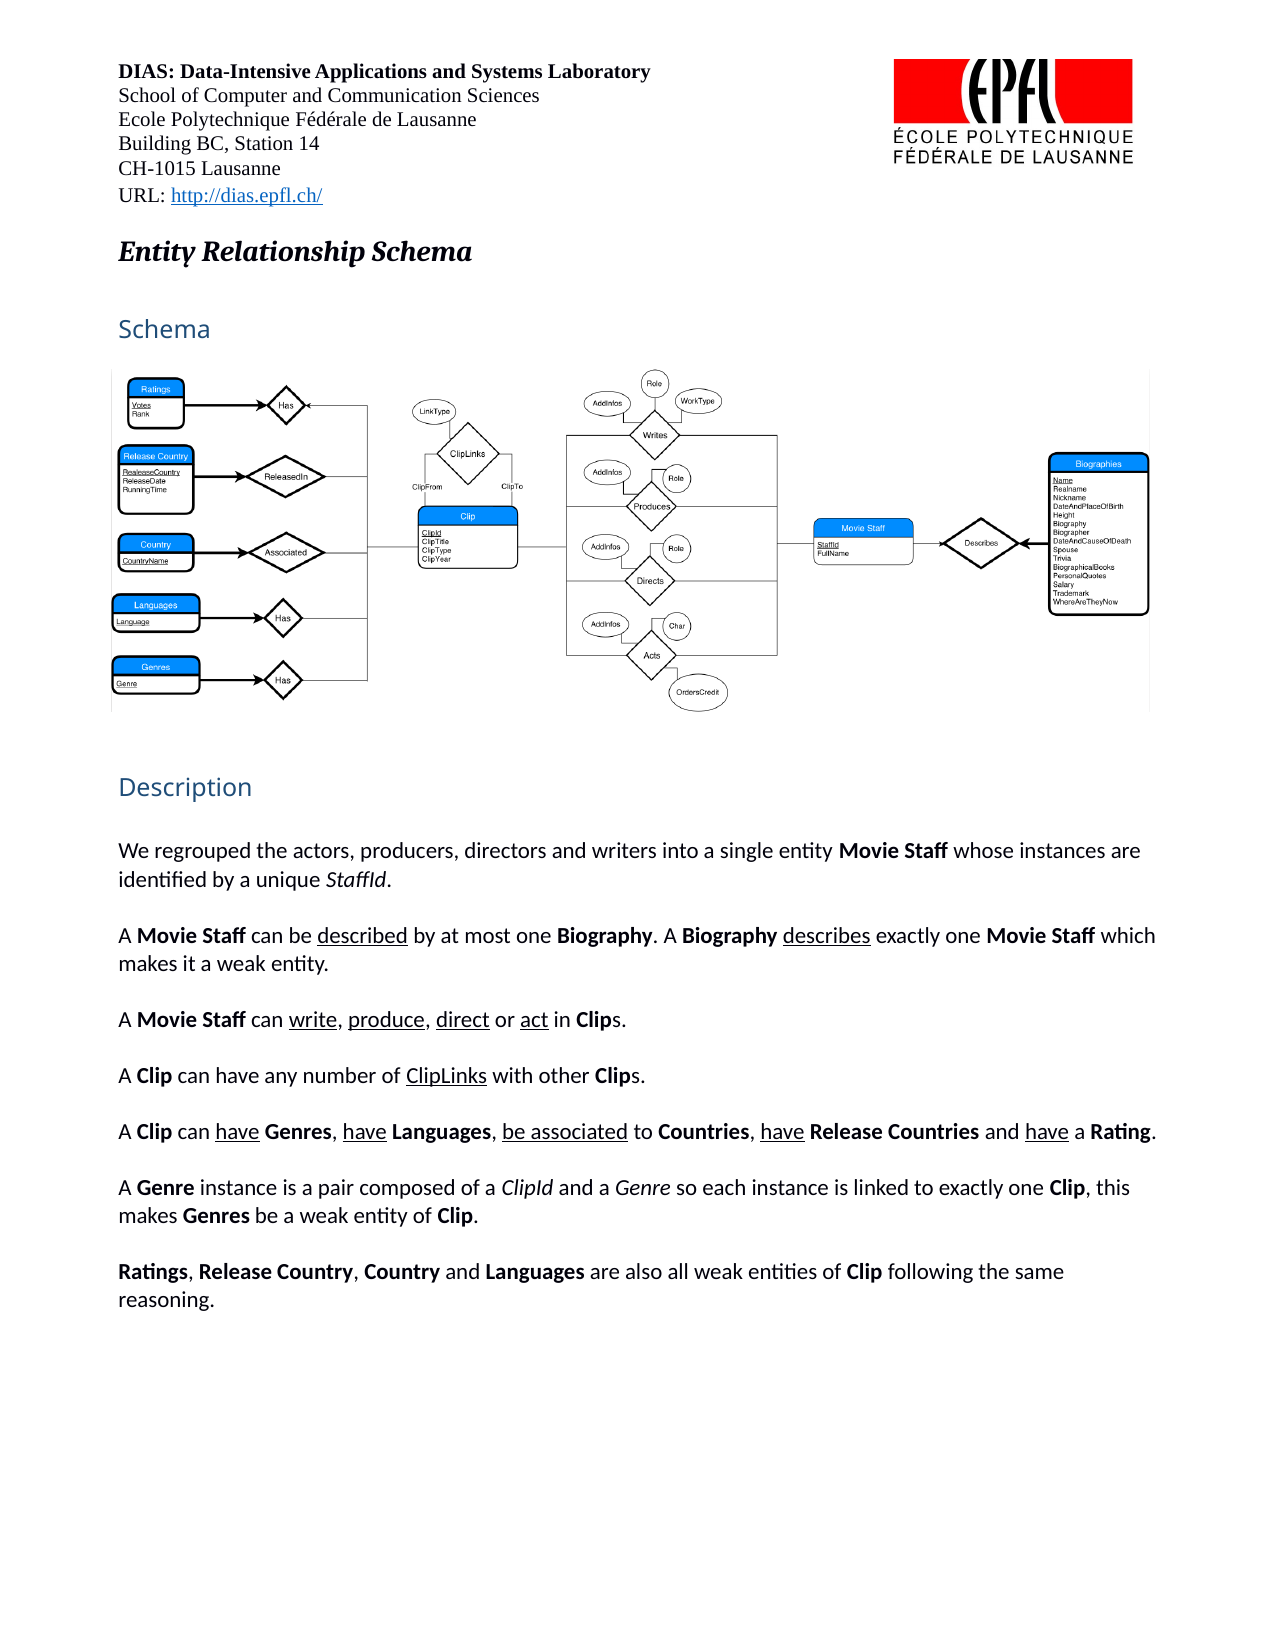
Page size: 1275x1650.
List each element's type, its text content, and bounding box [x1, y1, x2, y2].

text A Clip can have any number of ClipLinks with other Clips. [118, 1061, 1157, 1089]
text A Genre instance is a pair composed of a ClipId and a Genre so each instance is linked to exactly one Clip, this makes Genres be a weak entity of Clip. [118, 1173, 1157, 1229]
subtitle Entity Relationship Schema [118, 235, 1157, 269]
subtitle Schema [118, 312, 1157, 346]
subtitle Description [118, 769, 1157, 803]
picture [111, 369, 1150, 712]
text A Clip can have Genres, have Languages, be associated to Countries, have Release Countries and have a Rating. [118, 1117, 1157, 1145]
text A Movie Staff can write, produce, direct or act in Clips. [118, 1005, 1157, 1033]
text A Movie Staff can be described by at most one Biography. A Biography describes exactly one Movie Staff which makes it a weak entity. [118, 921, 1157, 977]
text We regrouped the actors, producers, directors and writers into a single entity Movie Staff whose instances are identified by a unique StaffId. [118, 837, 1157, 893]
picture [893, 59, 1135, 167]
text Ratings, Release Country, Country and Languages are also all weak entities of Clip following the same reasoning. [118, 1257, 1157, 1313]
